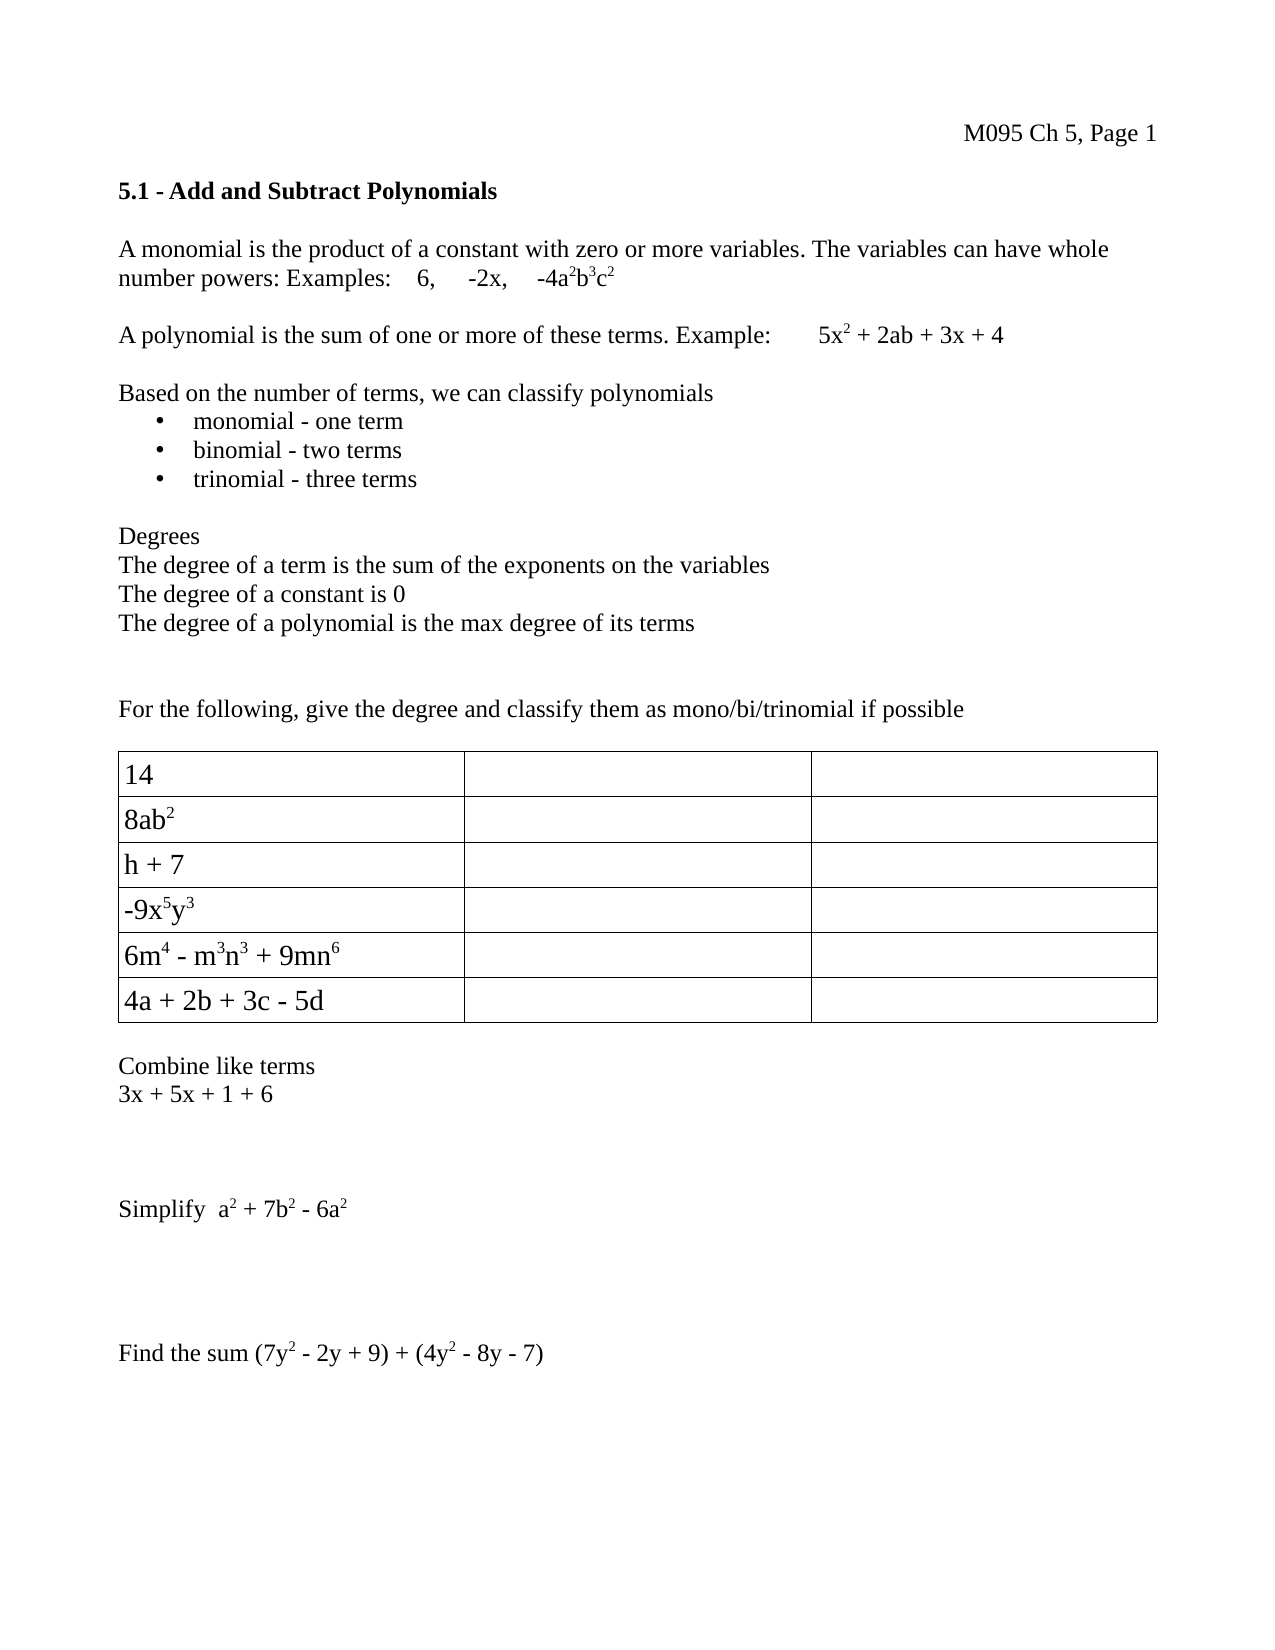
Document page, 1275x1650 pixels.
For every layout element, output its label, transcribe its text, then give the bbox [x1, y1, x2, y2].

text The degree of a constant is 0 [118, 579, 1157, 608]
text The degree of a polynomial is the max degree of its terms [118, 608, 1157, 636]
table_cell 6m4 - m3n3 + 9mn6 [119, 933, 464, 977]
text The degree of a term is the sum of the exponents on the variables [118, 550, 1157, 579]
table_cell 4a + 2b + 3c - 5d [119, 978, 464, 1022]
list monomial - one term [156, 406, 1157, 435]
text Based on the number of terms, we can classify polynomials [118, 378, 1157, 406]
text A polynomial is the sum of one or more of these terms. Example: 5x2 + 2ab + 3x + 4 [118, 320, 1157, 349]
text For the following, give the degree and classify them as mono/bi/trinomial if possible [118, 694, 1157, 723]
text Degrees [118, 521, 1157, 550]
text Find the sum (7y2 - 2y + 9) + (4y2 - 8y - 7) [118, 1338, 1157, 1367]
table_cell [465, 888, 811, 932]
table_cell 8ab2 [119, 797, 464, 842]
table_cell -9x5y3 [119, 888, 464, 932]
text Simplify a2 + 7b2 - 6a2 [118, 1194, 1157, 1223]
list trinomial - three terms [156, 464, 1157, 493]
table_header 14 [119, 752, 464, 796]
table_cell [812, 888, 1157, 932]
table_cell [465, 978, 811, 1022]
table_cell [465, 933, 811, 977]
text 3x + 5x + 1 + 6 [118, 1079, 1157, 1108]
table_cell [812, 797, 1157, 842]
table_header [465, 752, 811, 796]
table_cell [812, 933, 1157, 977]
text Combine like terms [118, 1051, 1157, 1079]
list binomial - two terms [156, 435, 1157, 464]
table_cell [812, 978, 1157, 1022]
table_cell h + 7 [119, 843, 464, 887]
table_header [812, 752, 1157, 796]
text A monomial is the product of a constant with zero or more variables. The variables can have whole number powers: Examples: 6, -2x, -4a2b3c2 [118, 234, 1157, 291]
table_cell [465, 797, 811, 842]
text 5.1 - Add and Subtract Polynomials [118, 176, 1157, 205]
table_cell [812, 843, 1157, 887]
table_cell [465, 843, 811, 887]
